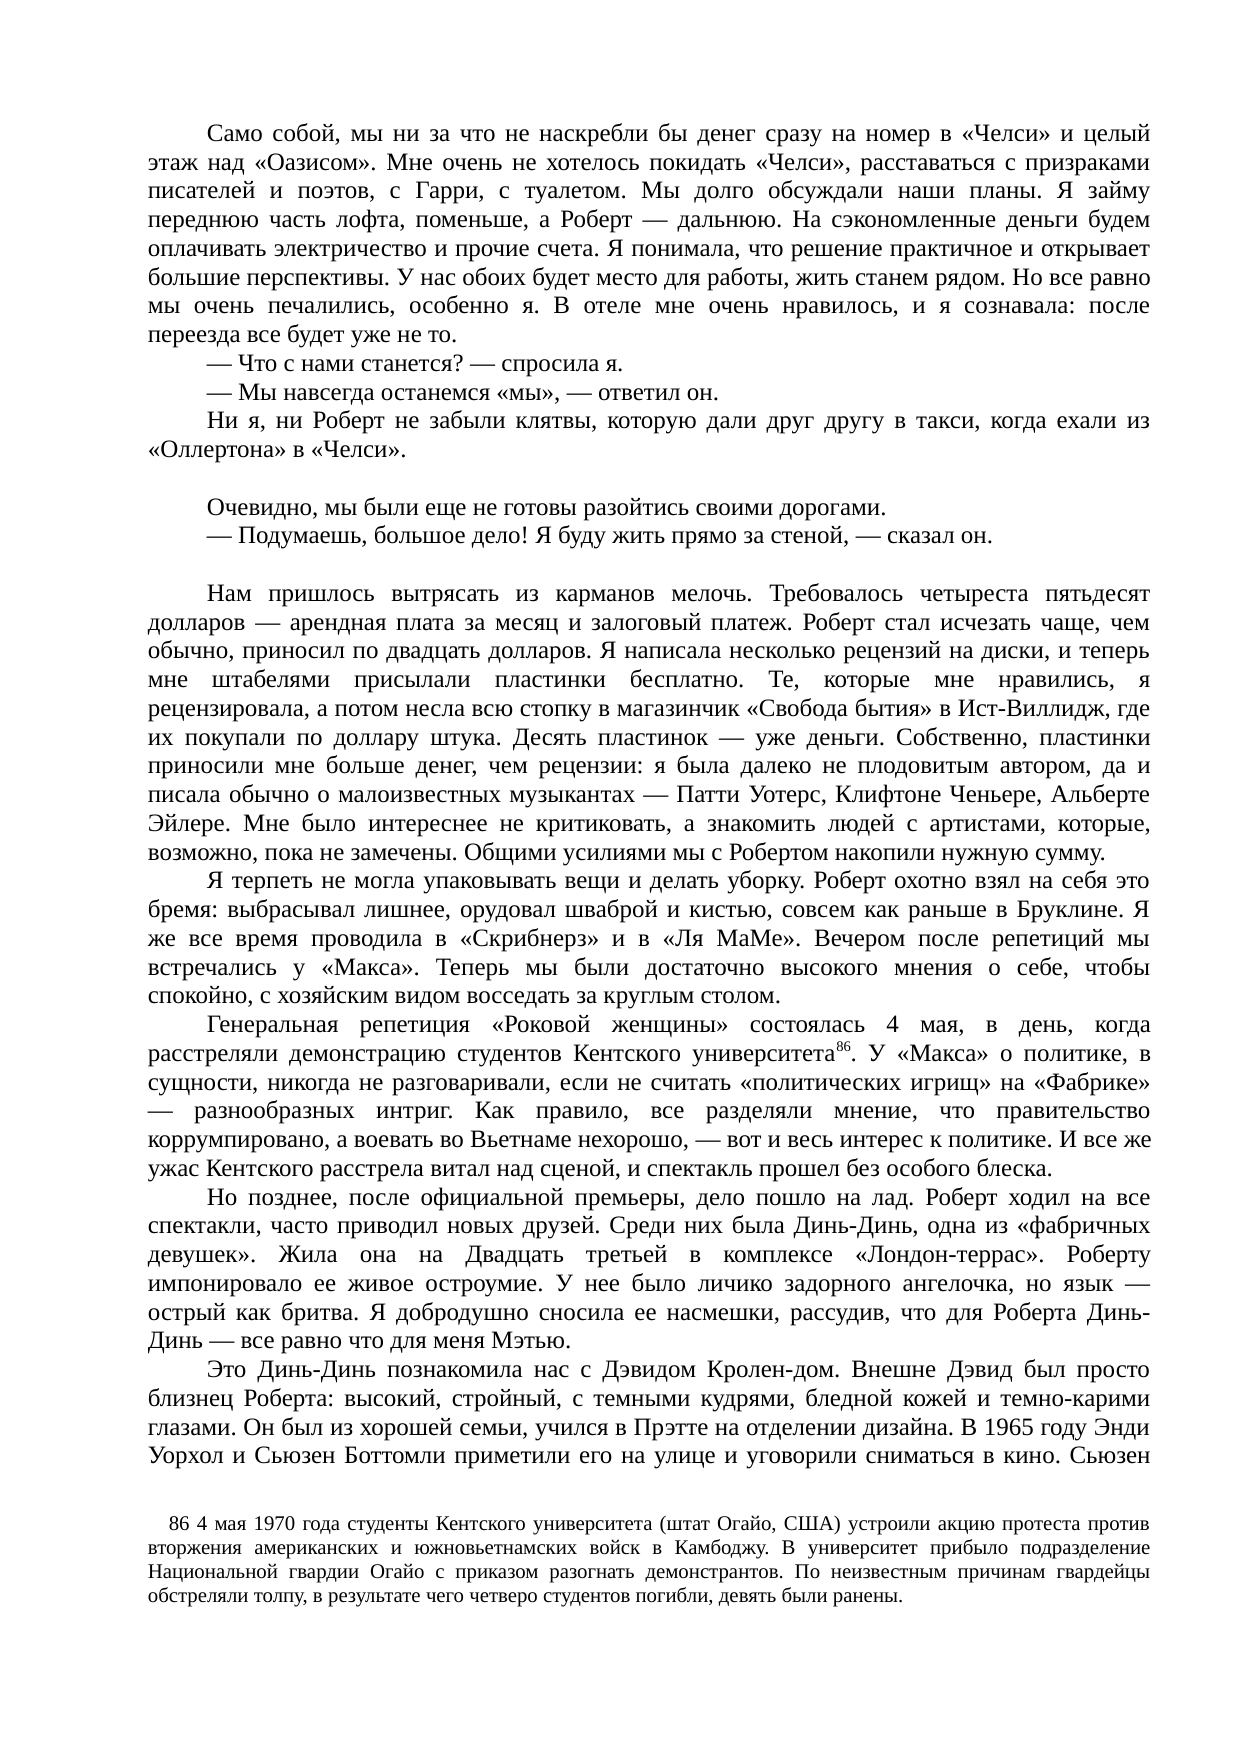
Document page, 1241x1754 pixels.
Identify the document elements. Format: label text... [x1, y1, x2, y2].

text Ни я, ни Роберт не забыли клятвы, которую дали друг другу в такси, когда ехали из «Оллертона» в «Челси». [148, 406, 1152, 463]
text Я терпеть не могла упаковывать вещи и делать уборку. Роберт охотно взял на себя это бремя: выбрасывал лишнее, орудовал шваброй и кистью, совсем как раньше в Бруклине. Я же все время проводила в «Скрибнерз» и в «Ля МаМе». Вечером после репетиций мы встречались у «Макса». Теперь мы были достаточно высокого мнения о себе, чтобы спокойно, с хозяйским видом восседать за круглым столом. [148, 866, 1152, 1009]
text Очевидно, мы были еще не готовы разойтись своими дорогами. [148, 492, 1152, 521]
text Но позднее, после официальной премьеры, дело пошло на лад. Роберт ходил на все спектакли, часто приводил новых друзей. Среди них была Динь-Динь, одна из «фабричных девушек». Жила она на Двадцать третьей в комплексе «Лондон-террас». Роберту импонировало ее живое остроумие. У нее было личико задорного ангелочка, но язык — острый как бритва. Я добродушно сносила ее насмешки, рассудив, что для Роберта Динь-Динь — все равно что для меня Мэтью. [148, 1182, 1152, 1354]
text Генеральная репетиция «Роковой женщины» состоялась 4 мая, в день, когда расстреляли демонстрацию студентов Кентского университета. У «Макса» о политике, в сущности, никогда не разговаривали, если не считать «политических игрищ» на «Фабрике» — разнообразных интриг. Как правило, все разделяли мнение, что правительство коррумпировано, а воевать во Вьетнаме нехорошо, — вот и весь интерес к политике. И все же ужас Кентского расстрела витал над сценой, и спектакль прошел без особого блеска. [148, 1009, 1152, 1182]
text 4 мая 1970 года студенты Кентского университета (штат Огайо, США) устроили акцию протеста против вторжения американских и южновьетнамских войск в Камбоджу. В университет прибыло подразделение Национальной гвардии Огайо с приказом разогнать демонстрантов. По неизвестным причинам гвардейцы обстреляли толпу, в результате чего четверо студентов погибли, девять были ранены. [148, 1511, 1152, 1607]
text Это Динь-Динь познакомила нас с Дэвидом Кролен-дом. Внешне Дэвид был просто близнец Роберта: высокий, стройный, с темными кудрями, бледной кожей и темно-карими глазами. Он был из хорошей семьи, учился в Прэтте на отделении дизайна. В 1965 году Энди Уорхол и Сьюзен Боттомли приметили его на улице и уговорили сниматься в кино. Сьюзен [148, 1354, 1152, 1469]
text — Подумаешь, большое дело! Я буду жить прямо за стеной, — сказал он. [148, 521, 1152, 549]
text — Мы навсегда останемся «мы», — ответил он. [148, 377, 1152, 406]
text Само собой, мы ни за что не наскребли бы денег сразу на номер в «Челси» и целый этаж над «Оазисом». Мне очень не хотелось покидать «Челси», расставаться с призраками писателей и поэтов, с Гарри, с туалетом. Мы долго обсуждали наши планы. Я займу переднюю часть лофта, поменьше, а Роберт — дальнюю. На сэкономленные деньги будем оплачивать электричество и прочие счета. Я понимала, что решение практичное и открывает большие перспективы. У нас обоих будет место для работы, жить станем рядом. Но все равно мы очень печалились, особенно я. В отеле мне очень нравилось, и я сознавала: после переезда все будет уже не то. [148, 118, 1152, 348]
text Нам пришлось вытрясать из карманов мелочь. Требовалось четыреста пятьдесят долларов — арендная плата за месяц и залоговый платеж. Роберт стал исчезать чаще, чем обычно, приносил по двадцать долларов. Я написала несколько рецензий на диски, и теперь мне штабелями присылали пластинки бесплатно. Те, которые мне нравились, я рецензировала, а потом несла всю стопку в магазинчик «Свобода бытия» в Ист-Виллидж, где их покупали по доллару штука. Десять пластинок — уже деньги. Собственно, пластинки приносили мне больше денег, чем рецензии: я была далеко не плодовитым автором, да и писала обычно о малоизвестных музыкантах — Патти Уотерс, Клифтоне Ченьере, Альберте Эйлере. Мне было интереснее не критиковать, а знакомить людей с артистами, которые, возможно, пока не замечены. Общими усилиями мы с Робертом накопили нужную сумму. [148, 578, 1152, 866]
text — Что с нами станется? — спросила я. [148, 348, 1152, 377]
